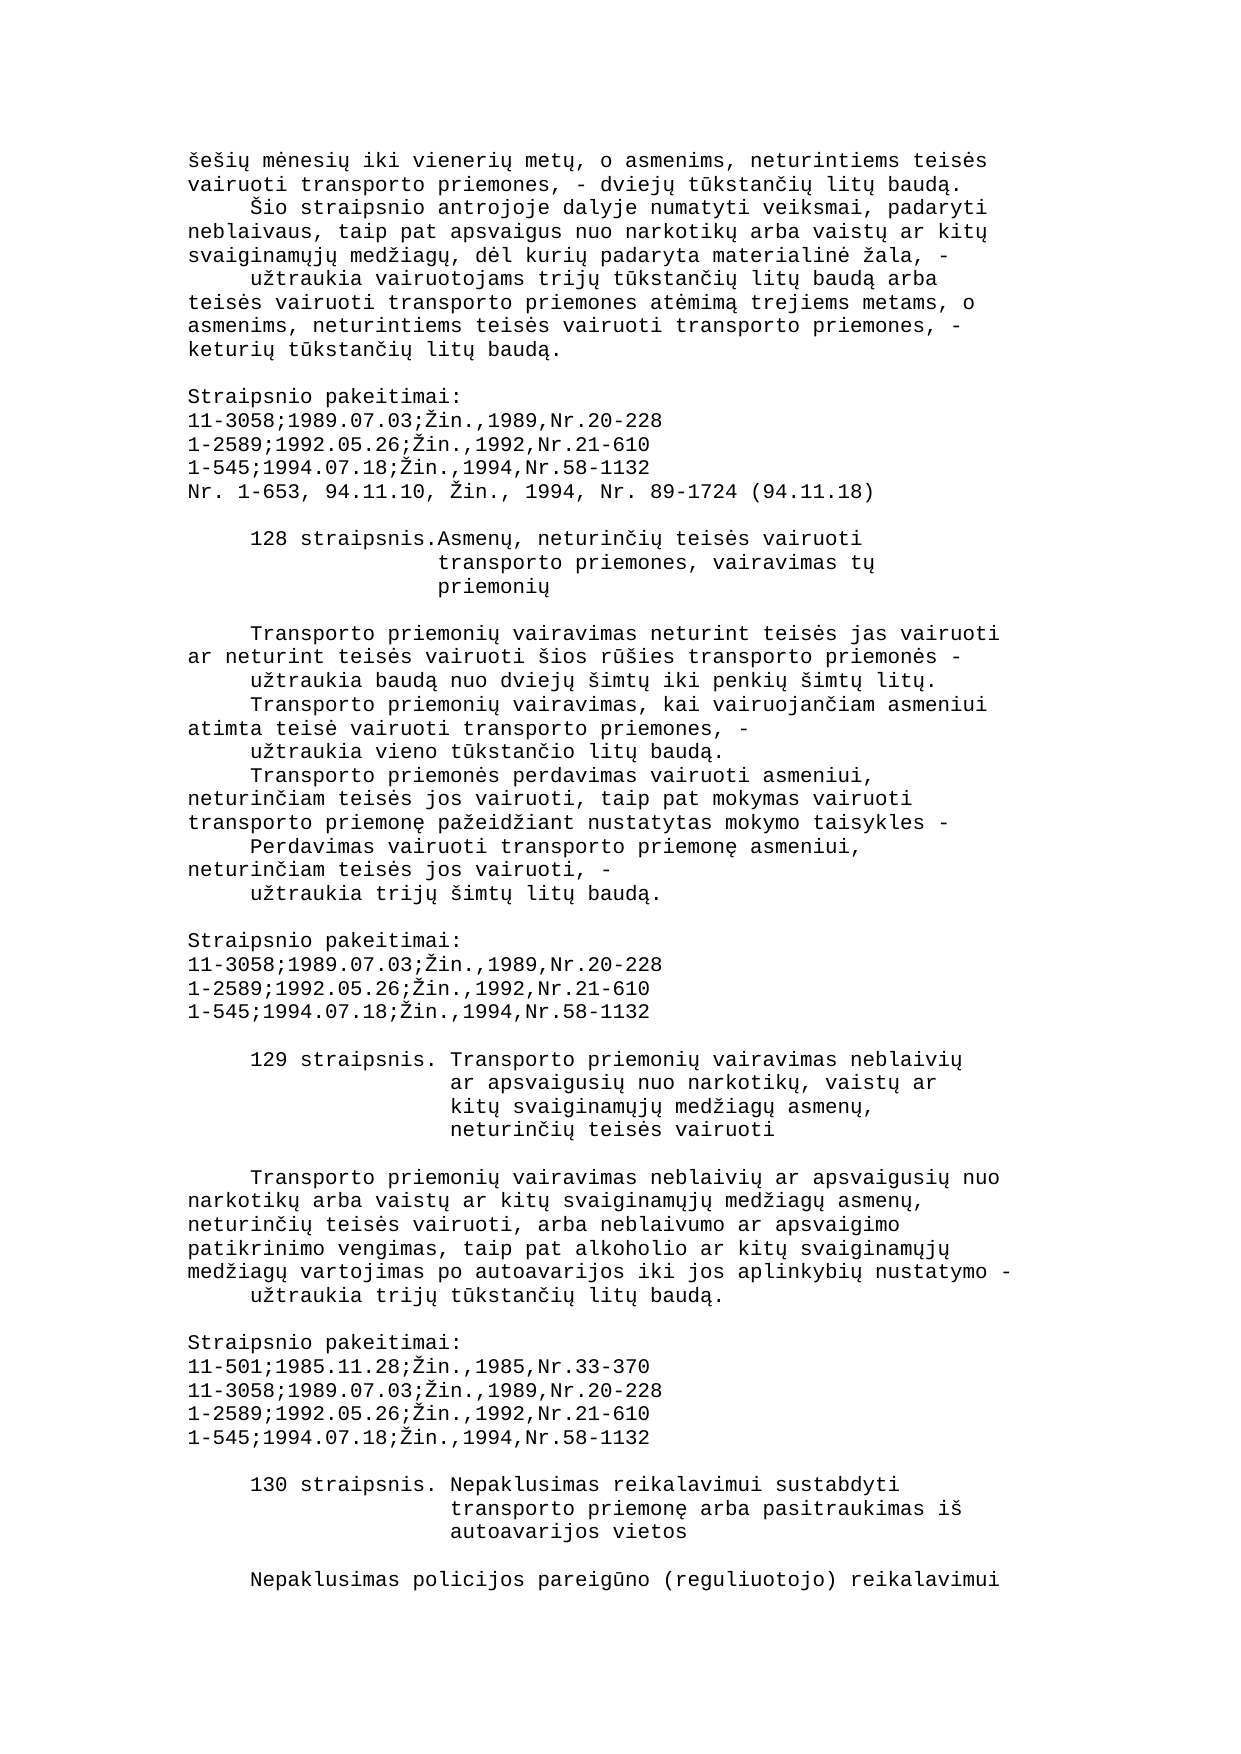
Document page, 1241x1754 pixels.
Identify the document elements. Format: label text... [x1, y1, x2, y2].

text 1-545;1994.07.18;Žin.,1994,Nr.58-1132 [187, 457, 1053, 481]
text vairuoti transporto priemones, - dviejų tūkstančių litų baudą. [187, 174, 1053, 197]
text Transporto priemonių vairavimas neturint teisės jas vairuoti [187, 623, 1053, 647]
text Straipsnio pakeitimai: [187, 386, 1053, 410]
text neblaivaus, taip pat apsvaigus nuo narkotikų arba vaistų ar kitų [187, 221, 1053, 244]
text 11-3058;1989.07.03;Žin.,1989,Nr.20-228 [187, 1379, 1053, 1403]
text neturinčiam teisės jos vairuoti, taip pat mokymas vairuoti [187, 788, 1053, 812]
text neturinčių teisės vairuoti, arba neblaivumo ar apsvaigimo [187, 1214, 1053, 1238]
text 11-501;1985.11.28;Žin.,1985,Nr.33-370 [187, 1356, 1053, 1379]
text Transporto priemonių vairavimas, kai vairuojančiam asmeniui [187, 694, 1053, 717]
text 1-545;1994.07.18;Žin.,1994,Nr.58-1132 [187, 1427, 1053, 1451]
text užtraukia vieno tūkstančio litų baudą. [187, 741, 1053, 765]
text ar apsvaigusių nuo narkotikų, vaistų ar [187, 1072, 1053, 1096]
text 1-2589;1992.05.26;Žin.,1992,Nr.21-610 [187, 1403, 1053, 1427]
text transporto priemonę pažeidžiant nustatytas mokymo taisykles - [187, 812, 1053, 836]
text patikrinimo vengimas, taip pat alkoholio ar kitų svaiginamųjų [187, 1238, 1053, 1261]
text neturinčių teisės vairuoti [187, 1119, 1053, 1143]
text kitų svaiginamųjų medžiagų asmenų, [187, 1096, 1053, 1119]
text svaiginamųjų medžiagų, dėl kurių padaryta materialinė žala, - [187, 244, 1053, 268]
text atimta teisė vairuoti transporto priemones, - [187, 717, 1053, 741]
text 1-2589;1992.05.26;Žin.,1992,Nr.21-610 [187, 434, 1053, 457]
text Nr. 1-653, 94.11.10, Žin., 1994, Nr. 89-1724 (94.11.18) [187, 481, 1053, 505]
text narkotikų arba vaistų ar kitų svaiginamųjų medžiagų asmenų, [187, 1190, 1053, 1214]
text užtraukia baudą nuo dviejų šimtų iki penkių šimtų litų. [187, 670, 1053, 694]
text asmenims, neturintiems teisės vairuoti transporto priemones, - [187, 316, 1053, 339]
text šešių mėnesių iki vienerių metų, o asmenims, neturintiems teisės [187, 150, 1053, 174]
text užtraukia trijų šimtų litų baudą. [187, 883, 1053, 907]
text transporto priemonę arba pasitraukimas iš [187, 1498, 1053, 1521]
text Nepaklusimas policijos pareigūno (reguliuotojo) reikalavimui [187, 1569, 1053, 1592]
text 128 straipsnis.Asmenų, neturinčių teisės vairuoti [187, 528, 1053, 552]
text 129 straipsnis. Transporto priemonių vairavimas neblaivių [187, 1048, 1053, 1072]
text Transporto priemonių vairavimas neblaivių ar apsvaigusių nuo [187, 1167, 1053, 1190]
text transporto priemones, vairavimas tų [187, 552, 1053, 576]
text užtraukia vairuotojams trijų tūkstančių litų baudą arba [187, 268, 1053, 292]
text keturių tūkstančių litų baudą. [187, 339, 1053, 363]
text 130 straipsnis. Nepaklusimas reikalavimui sustabdyti [187, 1474, 1053, 1498]
text ar neturint teisės vairuoti šios rūšies transporto priemonės - [187, 647, 1053, 670]
text 11-3058;1989.07.03;Žin.,1989,Nr.20-228 [187, 954, 1053, 978]
text 1-545;1994.07.18;Žin.,1994,Nr.58-1132 [187, 1001, 1053, 1025]
text teisės vairuoti transporto priemones atėmimą trejiems metams, o [187, 292, 1053, 316]
text Straipsnio pakeitimai: [187, 1332, 1053, 1356]
text Straipsnio pakeitimai: [187, 930, 1053, 954]
text 11-3058;1989.07.03;Žin.,1989,Nr.20-228 [187, 410, 1053, 434]
text Šio straipsnio antrojoje dalyje numatyti veiksmai, padaryti [187, 197, 1053, 221]
text medžiagų vartojimas po autoavarijos iki jos aplinkybių nustatymo - [187, 1261, 1053, 1285]
text autoavarijos vietos [187, 1521, 1053, 1545]
text užtraukia trijų tūkstančių litų baudą. [187, 1285, 1053, 1309]
text 1-2589;1992.05.26;Žin.,1992,Nr.21-610 [187, 978, 1053, 1001]
text Perdavimas vairuoti transporto priemonę asmeniui, [187, 836, 1053, 859]
text neturinčiam teisės jos vairuoti, - [187, 859, 1053, 883]
text priemonių [187, 576, 1053, 599]
text Transporto priemonės perdavimas vairuoti asmeniui, [187, 765, 1053, 788]
